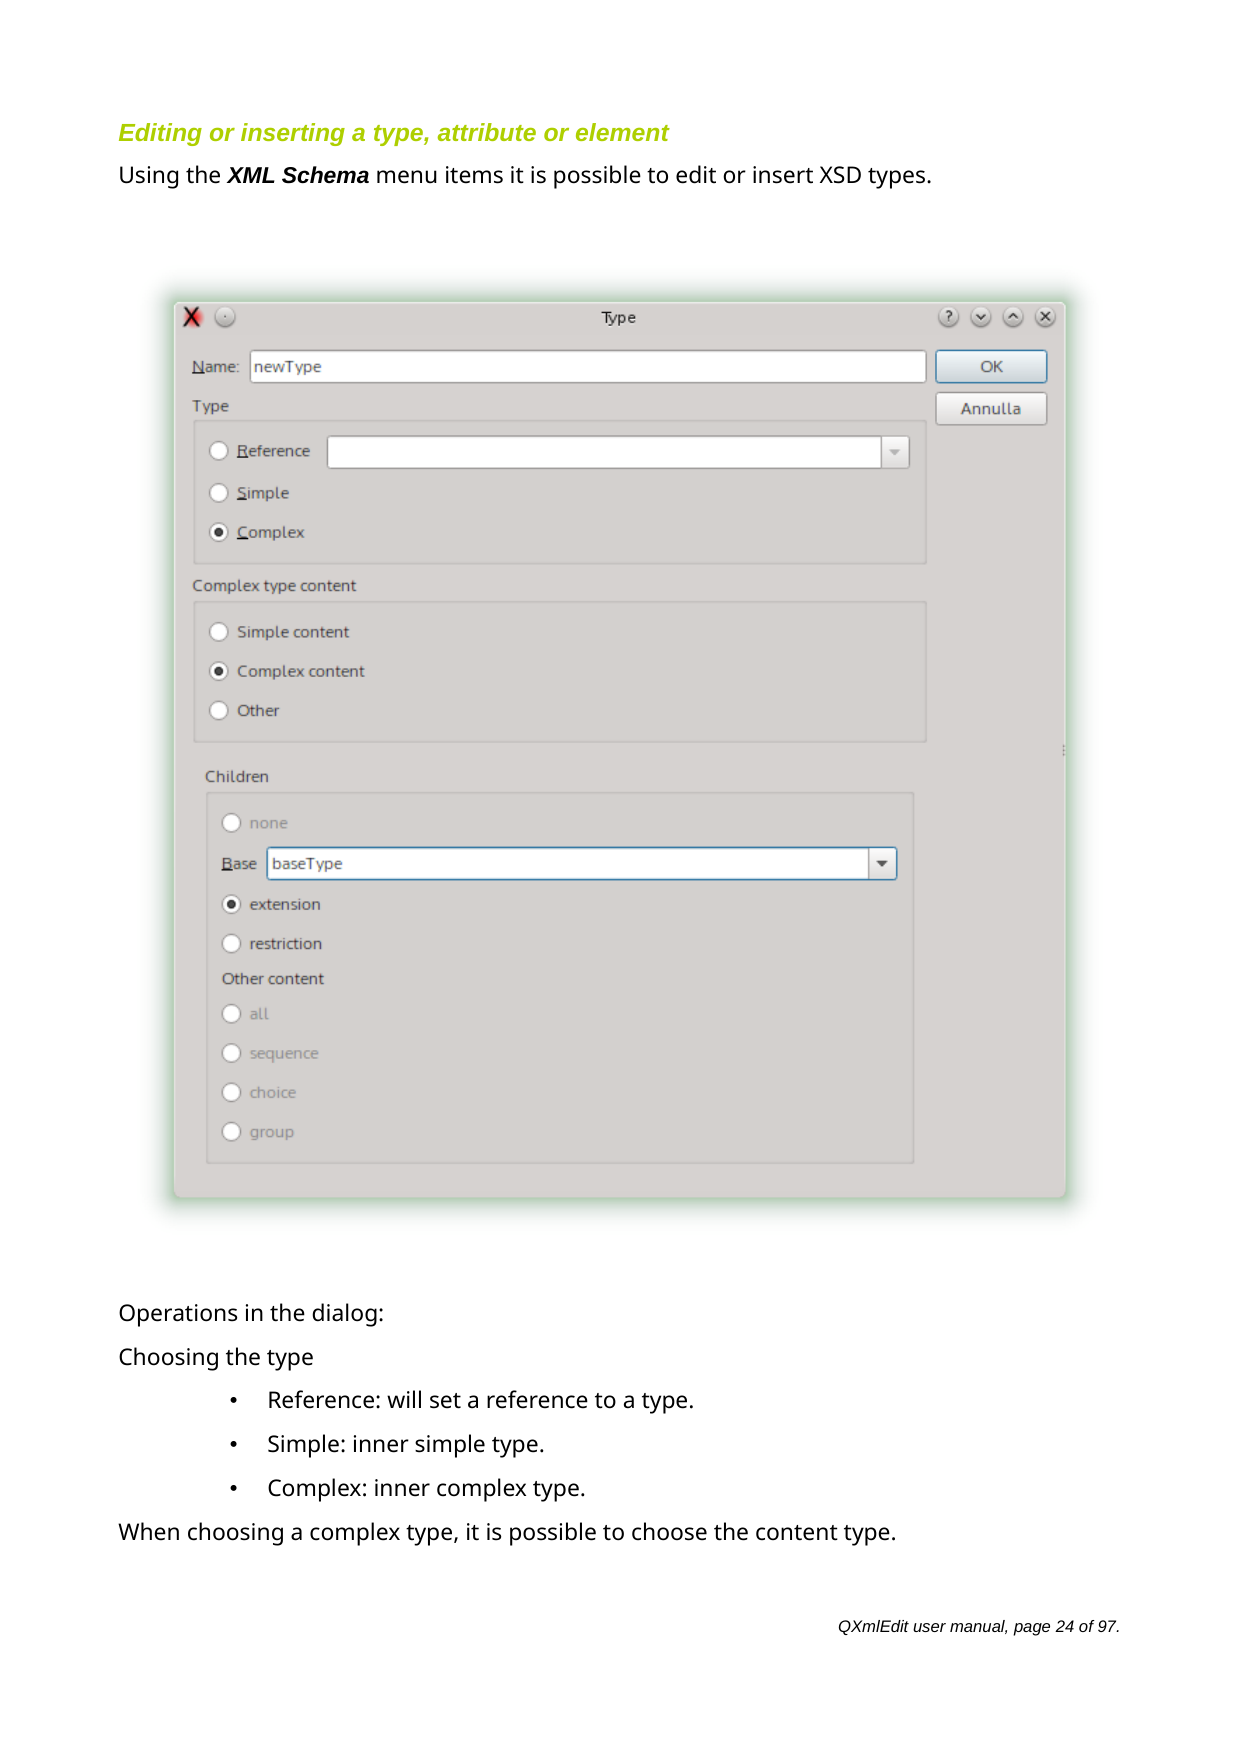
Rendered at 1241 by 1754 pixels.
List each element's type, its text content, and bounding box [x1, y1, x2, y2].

text When choosing a complex type, it is possible to choose the content type. [118, 1516, 1122, 1547]
list Simple: inner simple type. [229, 1428, 1122, 1459]
text Choosing the type [118, 1341, 1122, 1372]
text Operations in the dialog: [118, 1297, 1122, 1328]
list Reference: will set a reference to a type. [229, 1384, 1122, 1416]
list Complex: inner complex type. [229, 1472, 1122, 1503]
picture [118, 246, 1122, 1254]
text Using the XML Schema menu items it is possible to edit or insert XSD types. [118, 159, 1122, 190]
subtitle Editing or inserting a type, attribute or element [118, 118, 1122, 147]
